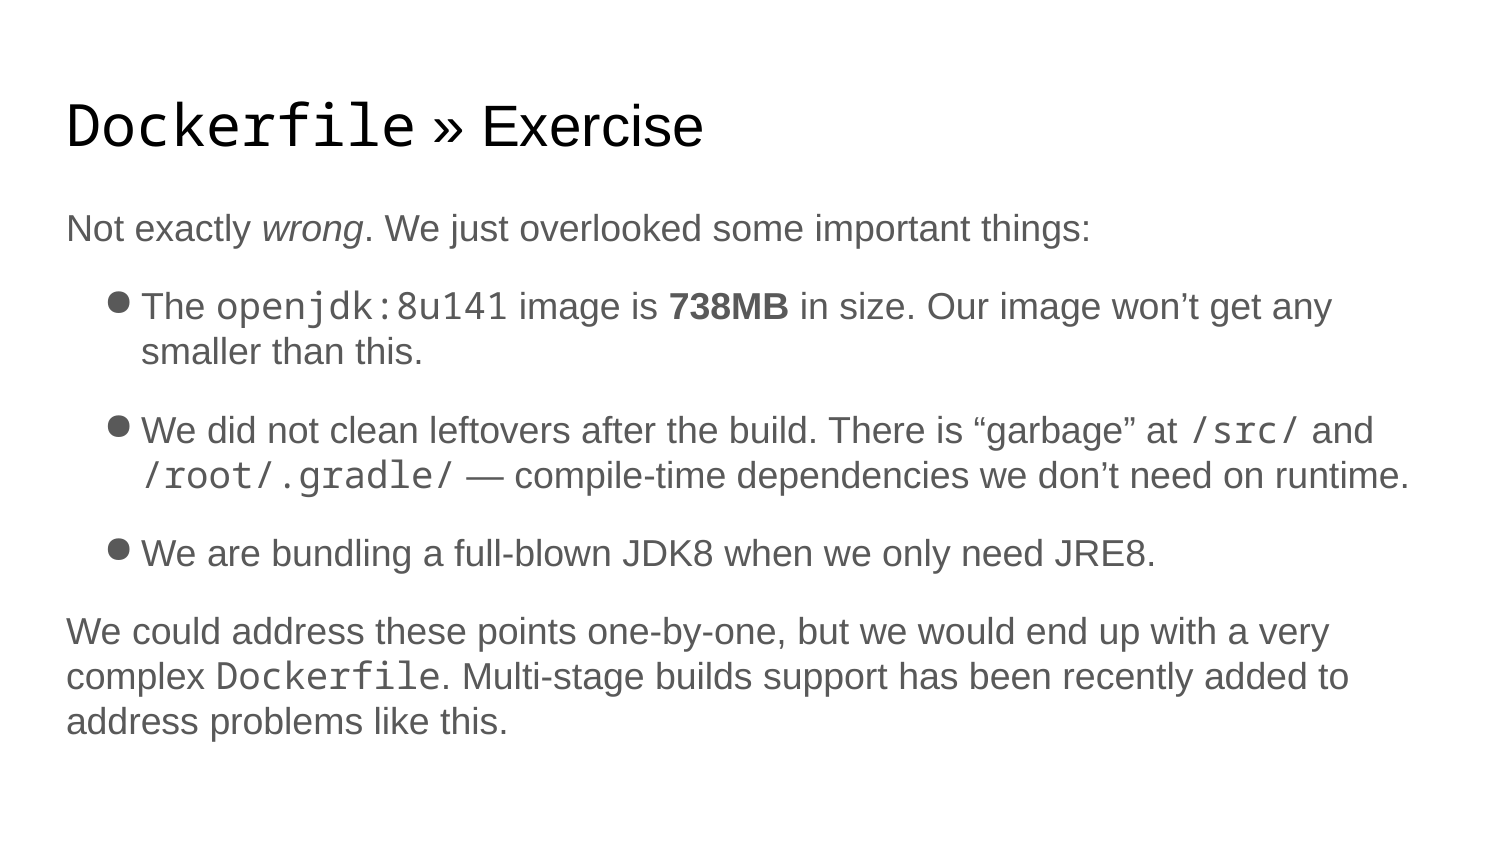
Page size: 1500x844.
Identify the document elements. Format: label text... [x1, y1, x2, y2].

title Dockerfile » Exercise [51, 72, 1449, 167]
list Not exactly wrong. We just overlooked some important things: The openjdk:8u141 image is 738MB in size. Our image won’t get any smaller than this. We did not clean leftovers after the build. There is “garbage” at /src/ and /root/.gradle/ — compile-time dependencies we don’t need on runtime. We are bundling a full-blown JDK8 when we only need JRE8. We could address these points one-by-one, but we would end up with a very complex Dockerfile. Multi-stage builds support has been recently added to address problems like this. [51, 189, 1449, 750]
